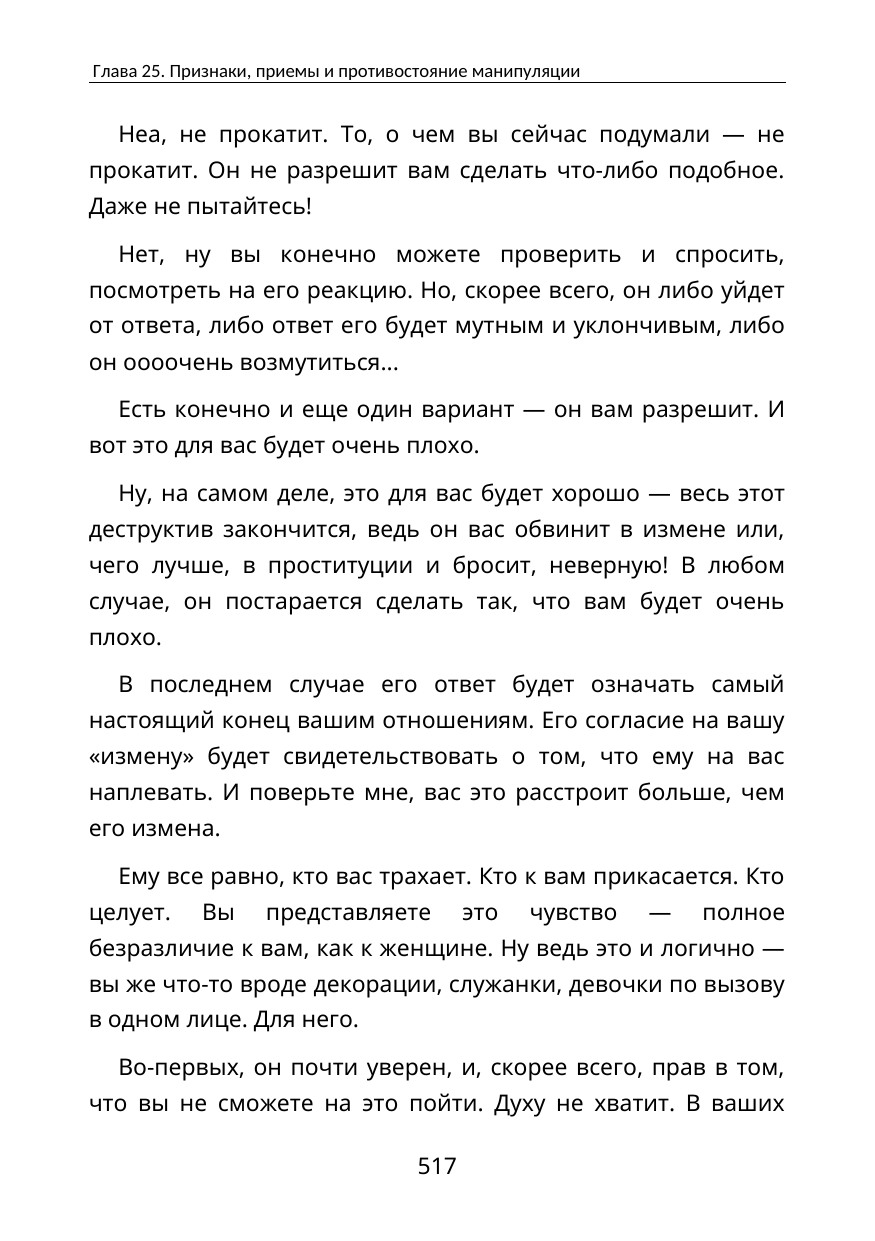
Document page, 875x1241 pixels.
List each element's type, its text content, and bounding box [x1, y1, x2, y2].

text Ему все равно, кто вас трахает. Кто к вам прикасается. Кто целует. Вы представляете это чувство — полное безразличие к вам, как к женщине. Ну ведь это и логично — вы же что-то вроде декорации, служанки, девочки по вызову в одном лице. Для него. [88, 860, 786, 1035]
text Неа, не прокатит. То, о чем вы сейчас подумали — не прокатит. Он не разрешит вам сделать что-либо подобное. Даже не пытайтесь! [88, 118, 786, 221]
text Во-первых, он почти уверен, и, скорее всего, прав в том, что вы не сможете на это пойти. Духу не хватит. В ваших [88, 1051, 786, 1118]
text Ну, на самом деле, это для вас будет хорошо — весь этот деструктив закончится, ведь он вас обвинит в измене или, чего лучше, в проституции и бросит, неверную! В любом случае, он постарается сделать так, что вам будет очень плохо. [88, 477, 786, 652]
text Нет, ну вы конечно можете проверить и спросить, посмотреть на его реакцию. Но, скорее всего, он либо уйдет от ответа, либо ответ его будет мутным и уклончивым, либо он оооочень возмутиться... [88, 238, 786, 377]
text Есть конечно и еще один вариант — он вам разрешит. И вот это для вас будет очень плохо. [88, 393, 786, 460]
text В последнем случае его ответ будет означать самый настоящий конец вашим отношениям. Его согласие на вашу «измену» будет свидетельствовать о том, что ему на вас наплевать. И поверьте мне, вас это расстроит больше, чем его измена. [88, 668, 786, 843]
